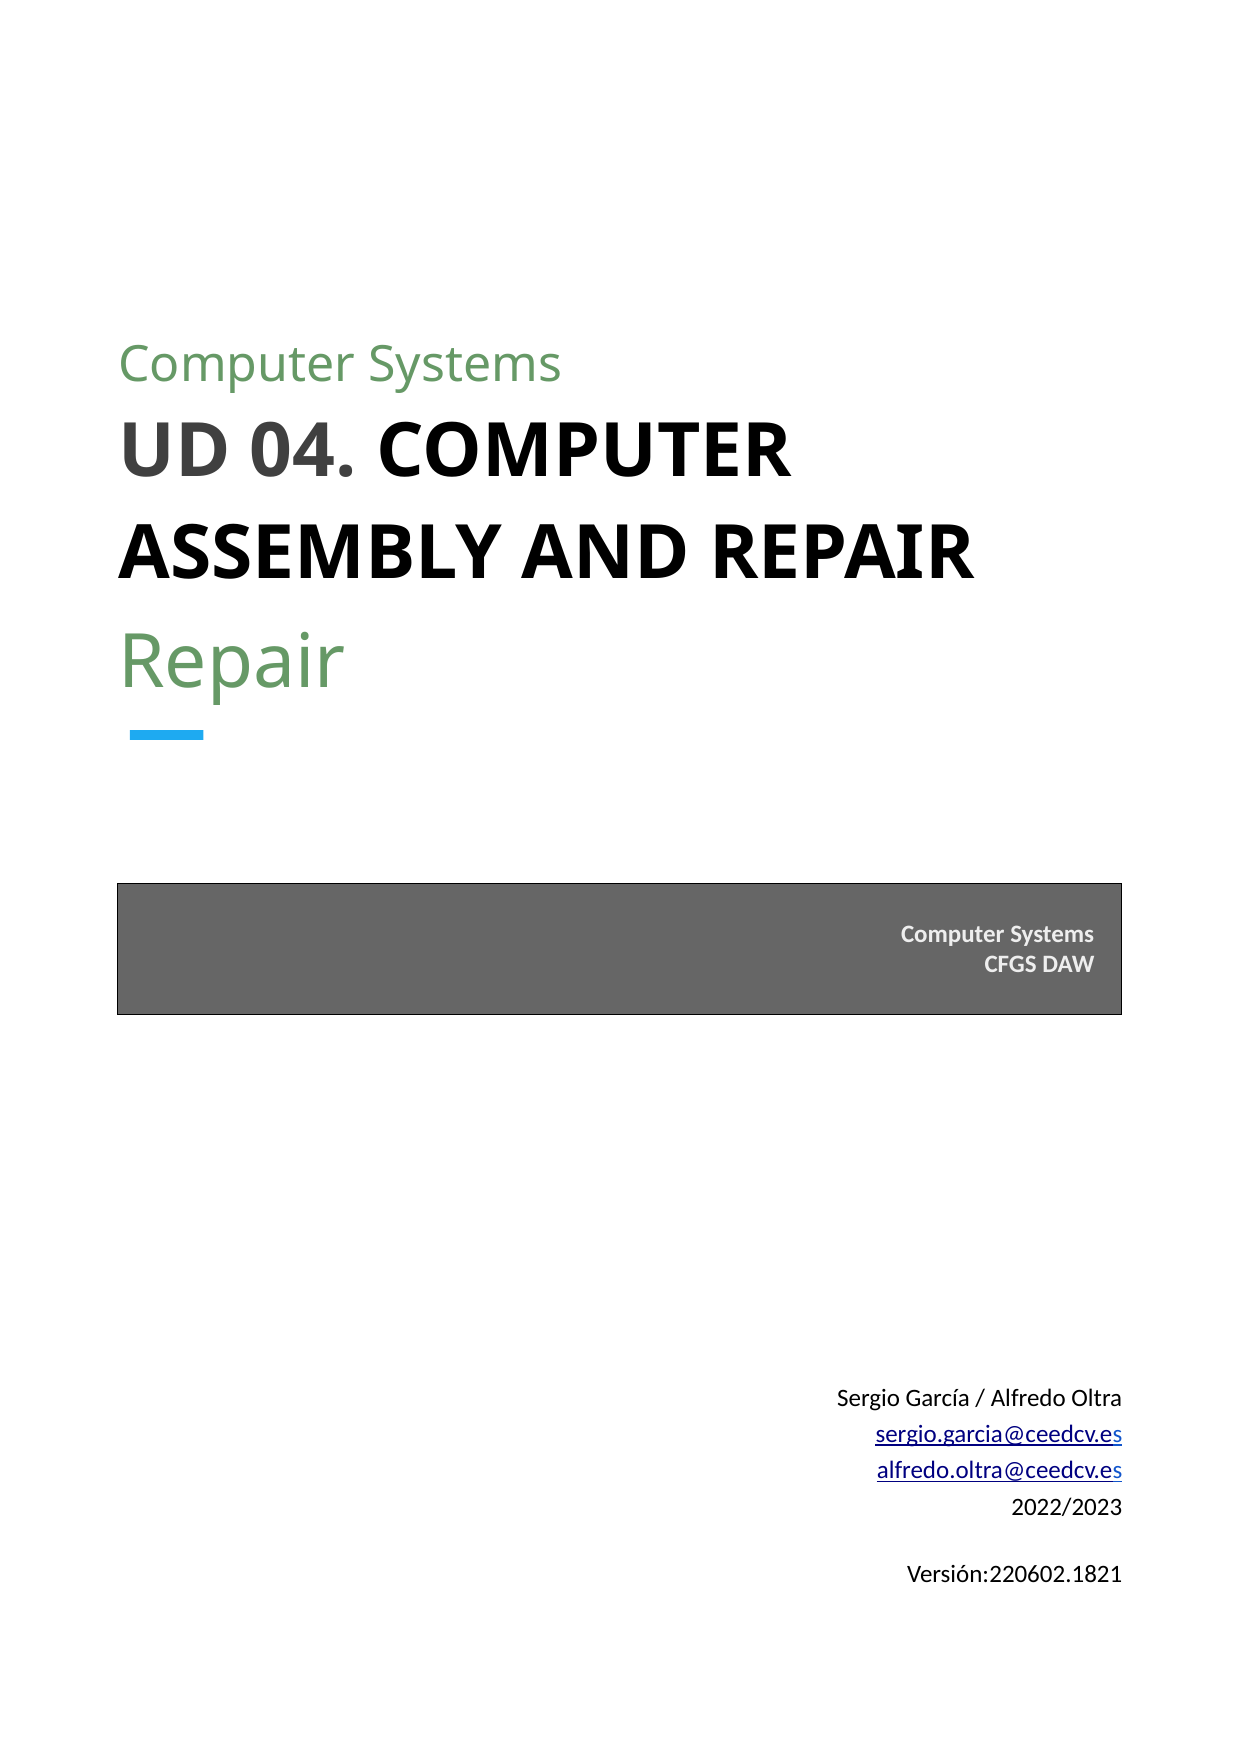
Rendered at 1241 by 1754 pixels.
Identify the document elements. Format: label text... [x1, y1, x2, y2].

text Sergio García / Alfredo Oltra [231, 1382, 1122, 1412]
text Computer Systems UD 04. Computer assembly and repair [118, 328, 1122, 601]
text alfredo.oltra@ceedcv.es [231, 1455, 1122, 1485]
text sergio.garcia@ceedcv.es [231, 1418, 1122, 1449]
text Computer Systems [121, 918, 1094, 948]
picture [129, 730, 204, 740]
text Versión:220602.1819 [118, 1528, 1122, 1589]
text CFGS DAW [121, 948, 1094, 979]
text Repair [118, 607, 1122, 709]
text 2022/2023 [118, 1491, 1122, 1522]
